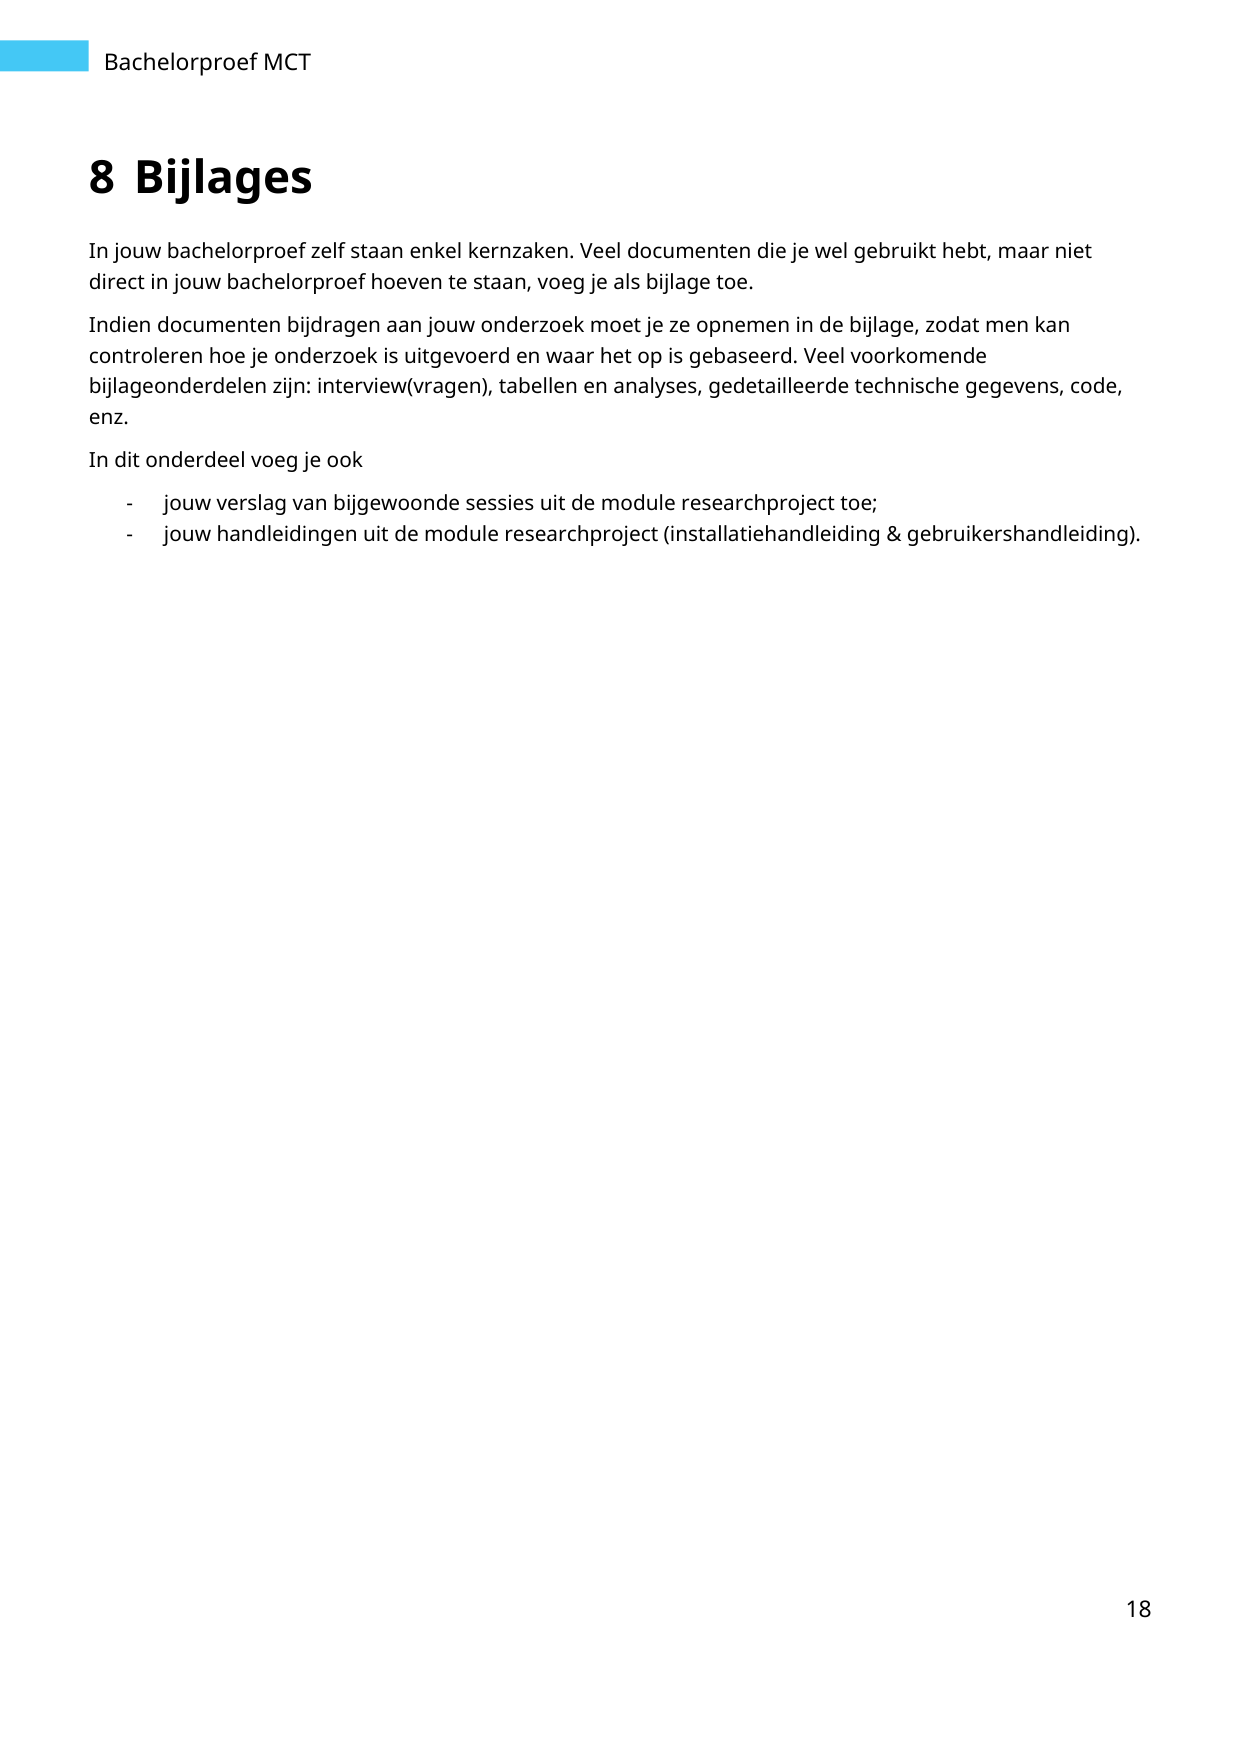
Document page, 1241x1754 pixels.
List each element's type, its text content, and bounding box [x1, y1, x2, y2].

list jouw verslag van bijgewoonde sessies uit de module researchproject toe; [126, 488, 1152, 517]
text In dit onderdeel voeg je ook [89, 445, 1152, 474]
text Indien documenten bijdragen aan jouw onderzoek moet je ze opnemen in de bijlage, zodat men kan controleren hoe je onderzoek is uitgevoerd en waar het op is gebaseerd. Veel voorkomende bijlageonderdelen zijn: interview(vragen), tabellen en analyses, gedetailleerde technische gegevens, code, enz. [89, 310, 1152, 431]
list jouw handleidingen uit de module researchproject (installatiehandleiding & gebruikershandleiding). [126, 519, 1152, 547]
subtitle Bijlages [89, 144, 1152, 207]
text In jouw bachelorproef zelf staan enkel kernzaken. Veel documenten die je wel gebruikt hebt, maar niet direct in jouw bachelorproef hoeven te staan, voeg je als bijlage toe. [89, 237, 1152, 296]
